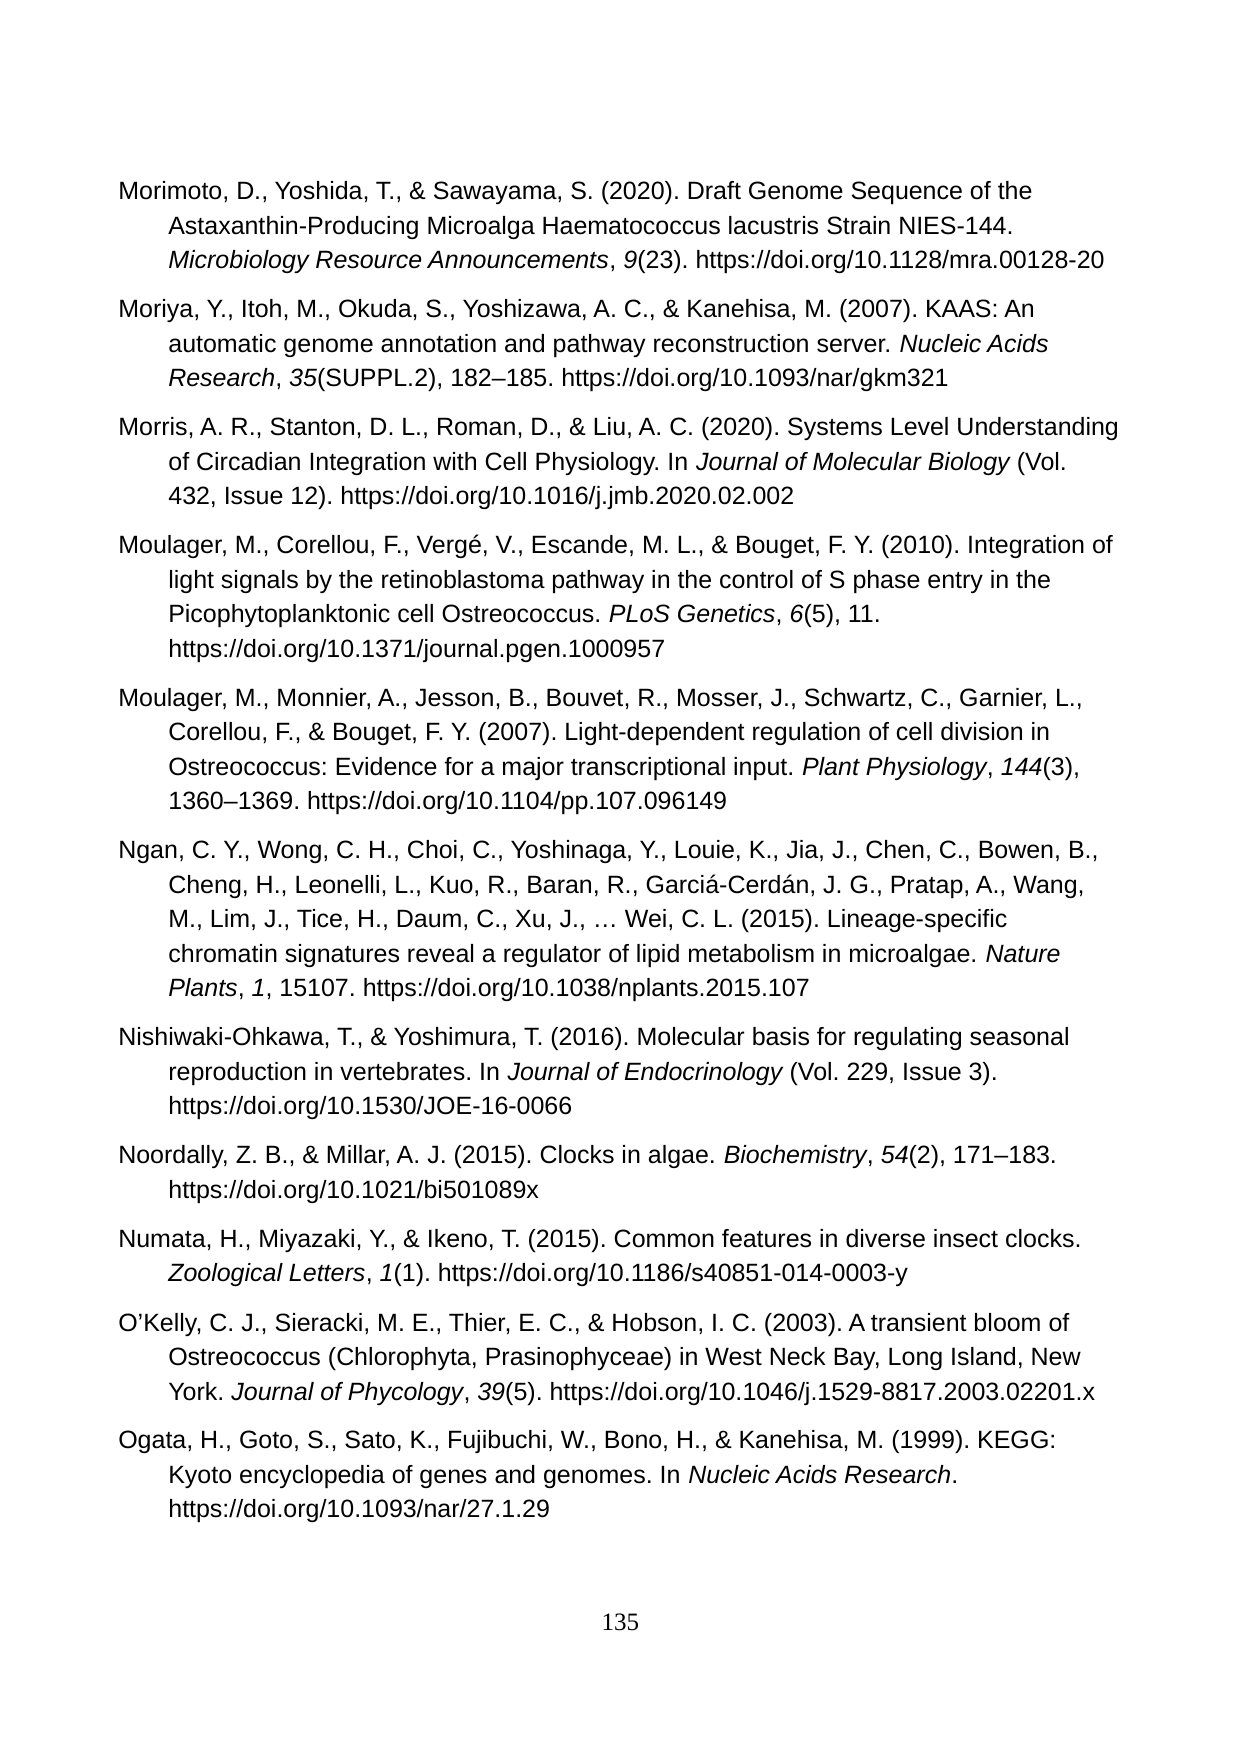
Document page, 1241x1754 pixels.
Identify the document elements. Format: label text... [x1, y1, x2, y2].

text O’Kelly, C. J., Sieracki, M. E., Thier, E. C., & Hobson, I. C. (2003). A transient bloom of Ostreococcus (Chlorophyta, Prasinophyceae) in West Neck Bay, Long Island, New York. Journal of Phycology, 39(5). https://doi.org/10.1046/j.1529-8817.2003.02201.x [118, 1307, 1122, 1405]
text Morris, A. R., Stanton, D. L., Roman, D., & Liu, A. C. (2020). Systems Level Understanding of Circadian Integration with Cell Physiology. In Journal of Molecular Biology (Vol. 432, Issue 12). https://doi.org/10.1016/j.jmb.2020.02.002 [118, 412, 1122, 510]
text Moulager, M., Corellou, F., Vergé, V., Escande, M. L., & Bouget, F. Y. (2010). Integration of light signals by the retinoblastoma pathway in the control of S phase entry in the Picophytoplanktonic cell Ostreococcus. PLoS Genetics, 6(5), 11. https://doi.org/10.1371/journal.pgen.1000957 [118, 530, 1122, 663]
text Noordally, Z. B., & Millar, A. J. (2015). Clocks in algae. Biochemistry, 54(2), 171–183. https://doi.org/10.1021/bi501089x [118, 1140, 1122, 1204]
text Moulager, M., Monnier, A., Jesson, B., Bouvet, R., Mosser, J., Schwartz, C., Garnier, L., Corellou, F., & Bouget, F. Y. (2007). Light-dependent regulation of cell division in Ostreococcus: Evidence for a major transcriptional input. Plant Physiology, 144(3), 1360–1369. https://doi.org/10.1104/pp.107.096149 [118, 683, 1122, 815]
text Numata, H., Miyazaki, Y., & Ikeno, T. (2015). Common features in diverse insect clocks. Zoological Letters, 1(1). https://doi.org/10.1186/s40851-014-0003-y [118, 1224, 1122, 1287]
text Nishiwaki-Ohkawa, T., & Yoshimura, T. (2016). Molecular basis for regulating seasonal reproduction in vertebrates. In Journal of Endocrinology (Vol. 229, Issue 3). https://doi.org/10.1530/JOE-16-0066 [118, 1022, 1122, 1120]
text Moriya, Y., Itoh, M., Okuda, S., Yoshizawa, A. C., & Kanehisa, M. (2007). KAAS: An automatic genome annotation and pathway reconstruction server. Nucleic Acids Research, 35(SUPPL.2), 182–185. https://doi.org/10.1093/nar/gkm321 [118, 294, 1122, 392]
text Ngan, C. Y., Wong, C. H., Choi, C., Yoshinaga, Y., Louie, K., Jia, J., Chen, C., Bowen, B., Cheng, H., Leonelli, L., Kuo, R., Baran, R., Garciá-Cerdán, J. G., Pratap, A., Wang, M., Lim, J., Tice, H., Daum, C., Xu, J., … Wei, C. L. (2015). Lineage-specific chromatin signatures reveal a regulator of lipid metabolism in microalgae. Nature Plants, 1, 15107. https://doi.org/10.1038/nplants.2015.107 [118, 835, 1122, 1002]
text Morimoto, D., Yoshida, T., & Sawayama, S. (2020). Draft Genome Sequence of the Astaxanthin-Producing Microalga Haematococcus lacustris Strain NIES-144. Microbiology Resource Announcements, 9(23). https://doi.org/10.1128/mra.00128-20 [118, 176, 1122, 274]
text Ogata, H., Goto, S., Sato, K., Fujibuchi, W., Bono, H., & Kanehisa, M. (1999). KEGG: Kyoto encyclopedia of genes and genomes. In Nucleic Acids Research. https://doi.org/10.1093/nar/27.1.29 [118, 1426, 1122, 1523]
